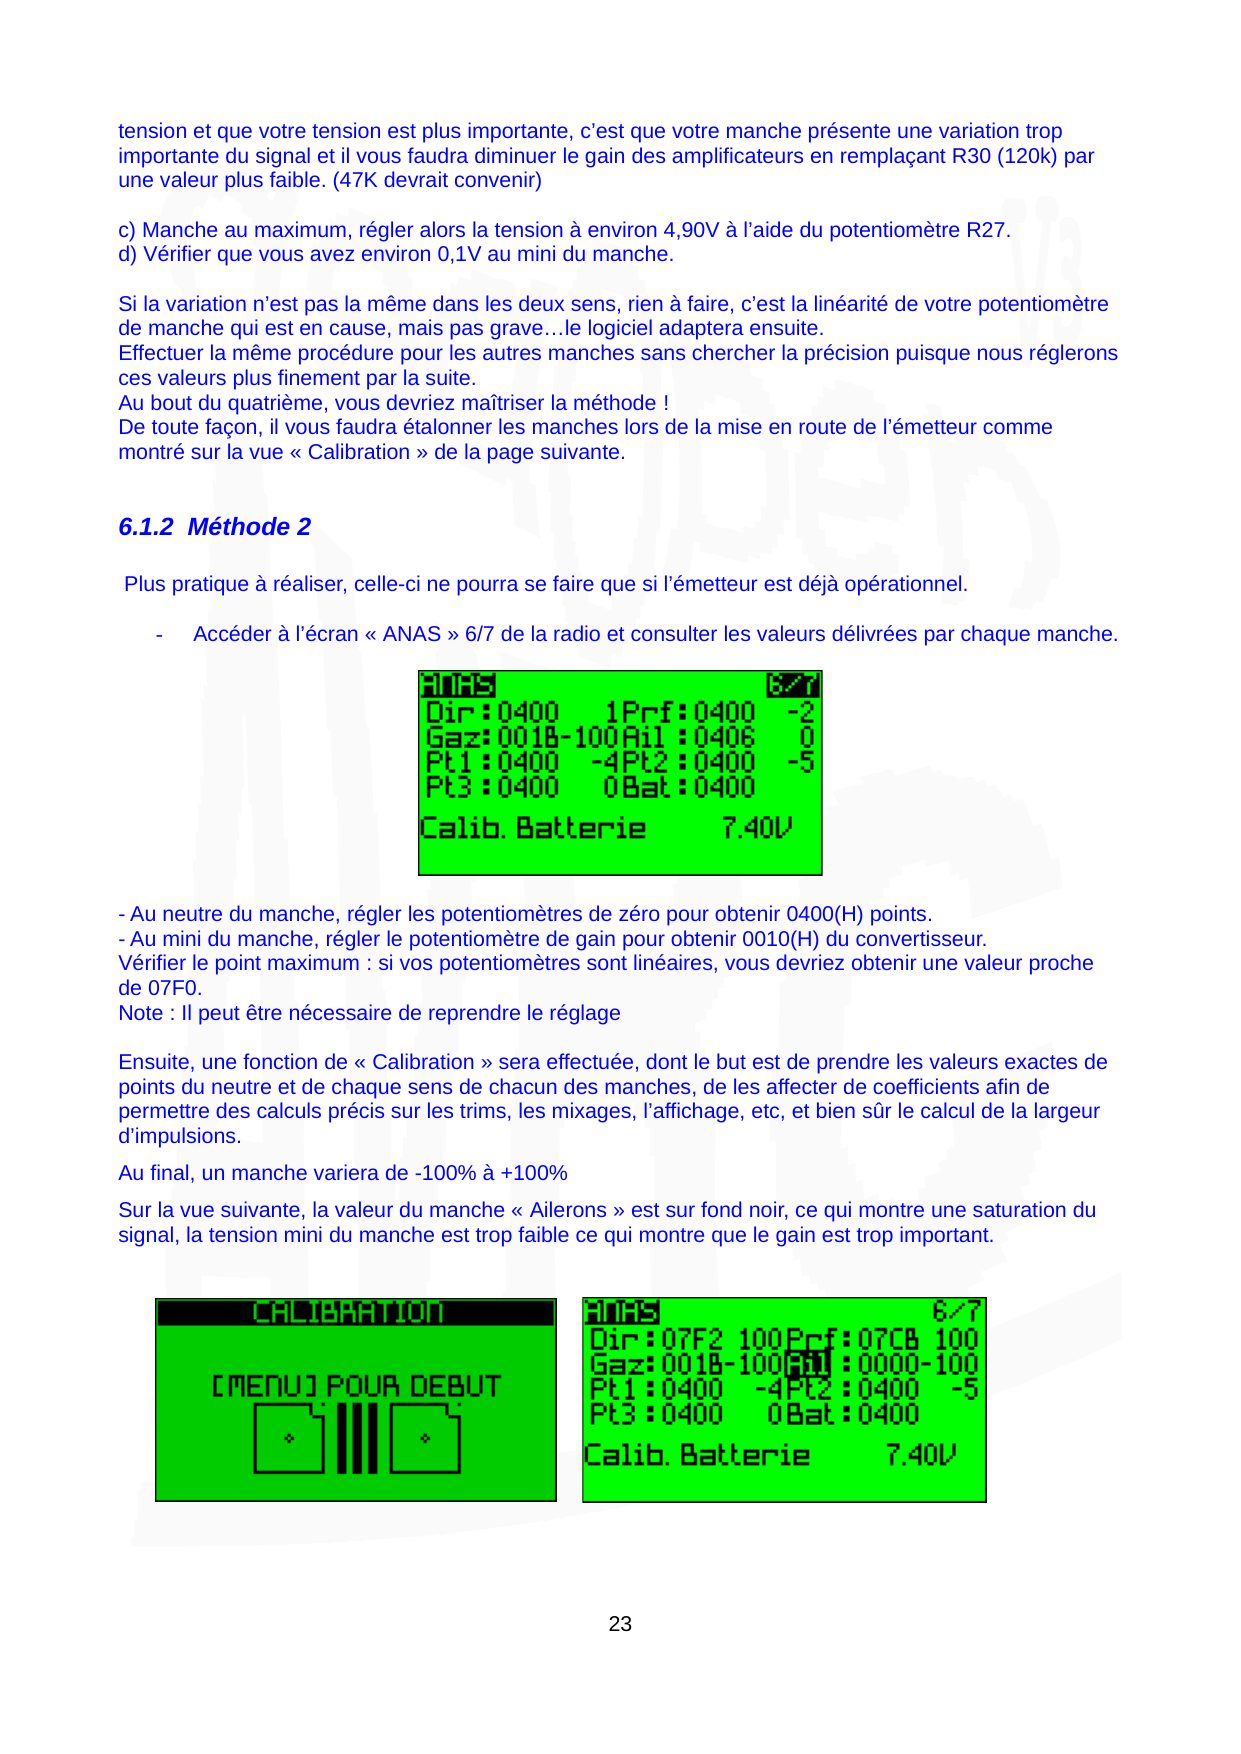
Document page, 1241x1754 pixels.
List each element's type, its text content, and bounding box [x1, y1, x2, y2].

text De toute façon, il vous faudra étalonner les manches lors de la mise en route de l’émetteur comme montré sur la vue « Calibration » de la page suivante. [118, 414, 1122, 464]
text c) Manche au maximum, régler alors la tension à environ 4,90V à l’aide du potentiomètre R27. [118, 217, 1122, 242]
text Sur la vue suivante, la valeur du manche « Ailerons » est sur fond noir, ce qui montre une saturation du signal, la tension mini du manche est trop faible ce qui montre que le gain est trop important. [118, 1198, 1122, 1247]
text Si la variation n’est pas la même dans les deux sens, rien à faire, c’est la linéarité de votre potentiomètre de manche qui est en cause, mais pas grave…le logiciel adaptera ensuite. [118, 291, 1122, 340]
text Au final, un manche variera de -100% à +100% [118, 1161, 1122, 1185]
subtitle 6.1.2 Méthode 2 [118, 511, 1122, 540]
text d) Vérifier que vous avez environ 0,1V au mini du manche. [118, 242, 1122, 266]
list Accéder à l’écran « ANAS » 6/7 de la radio et consulter les valeurs délivrées par chaque manche. [156, 621, 1122, 646]
text Note : Il peut être nécessaire de reprendre le réglage [118, 1000, 1122, 1024]
picture [418, 670, 823, 876]
text Plus pratique à réaliser, celle-ci ne pourra se faire que si l’émetteur est déjà opérationnel. [118, 571, 1122, 596]
text - Au mini du manche, régler le potentiomètre de gain pour obtenir 0010(H) du convertisseur. [118, 926, 1122, 951]
text tension et que votre tension est plus importante, c’est que votre manche présente une variation trop importante du signal et il vous faudra diminuer le gain des amplificateurs en remplaçant R30 (120k) par une valeur plus faible. (47K devrait convenir) [118, 118, 1122, 192]
text Au bout du quatrième, vous devriez maîtriser la méthode ! [118, 390, 1122, 414]
text - Au neutre du manche, régler les potentiomètres de zéro pour obtenir 0400(H) points. [118, 901, 1122, 926]
picture [155, 1298, 557, 1502]
text Ensuite, une fonction de « Calibration » sera effectuée, dont le but est de prendre les valeurs exactes de points du neutre et de chaque sens de chacun des manches, de les affecter de coefficients afin de permettre des calculs précis sur les trims, les mixages, l’affichage, etc, et bien sûr le calcul de la largeur d’impulsions. [118, 1049, 1122, 1148]
text Vérifier le point maximum : si vos potentiomètres sont linéaires, vous devriez obtenir une valeur proche de 07F0. [118, 951, 1122, 1000]
picture [582, 1297, 987, 1503]
text Effectuer la même procédure pour les autres manches sans chercher la précision puisque nous réglerons ces valeurs plus finement par la suite. [118, 340, 1122, 390]
